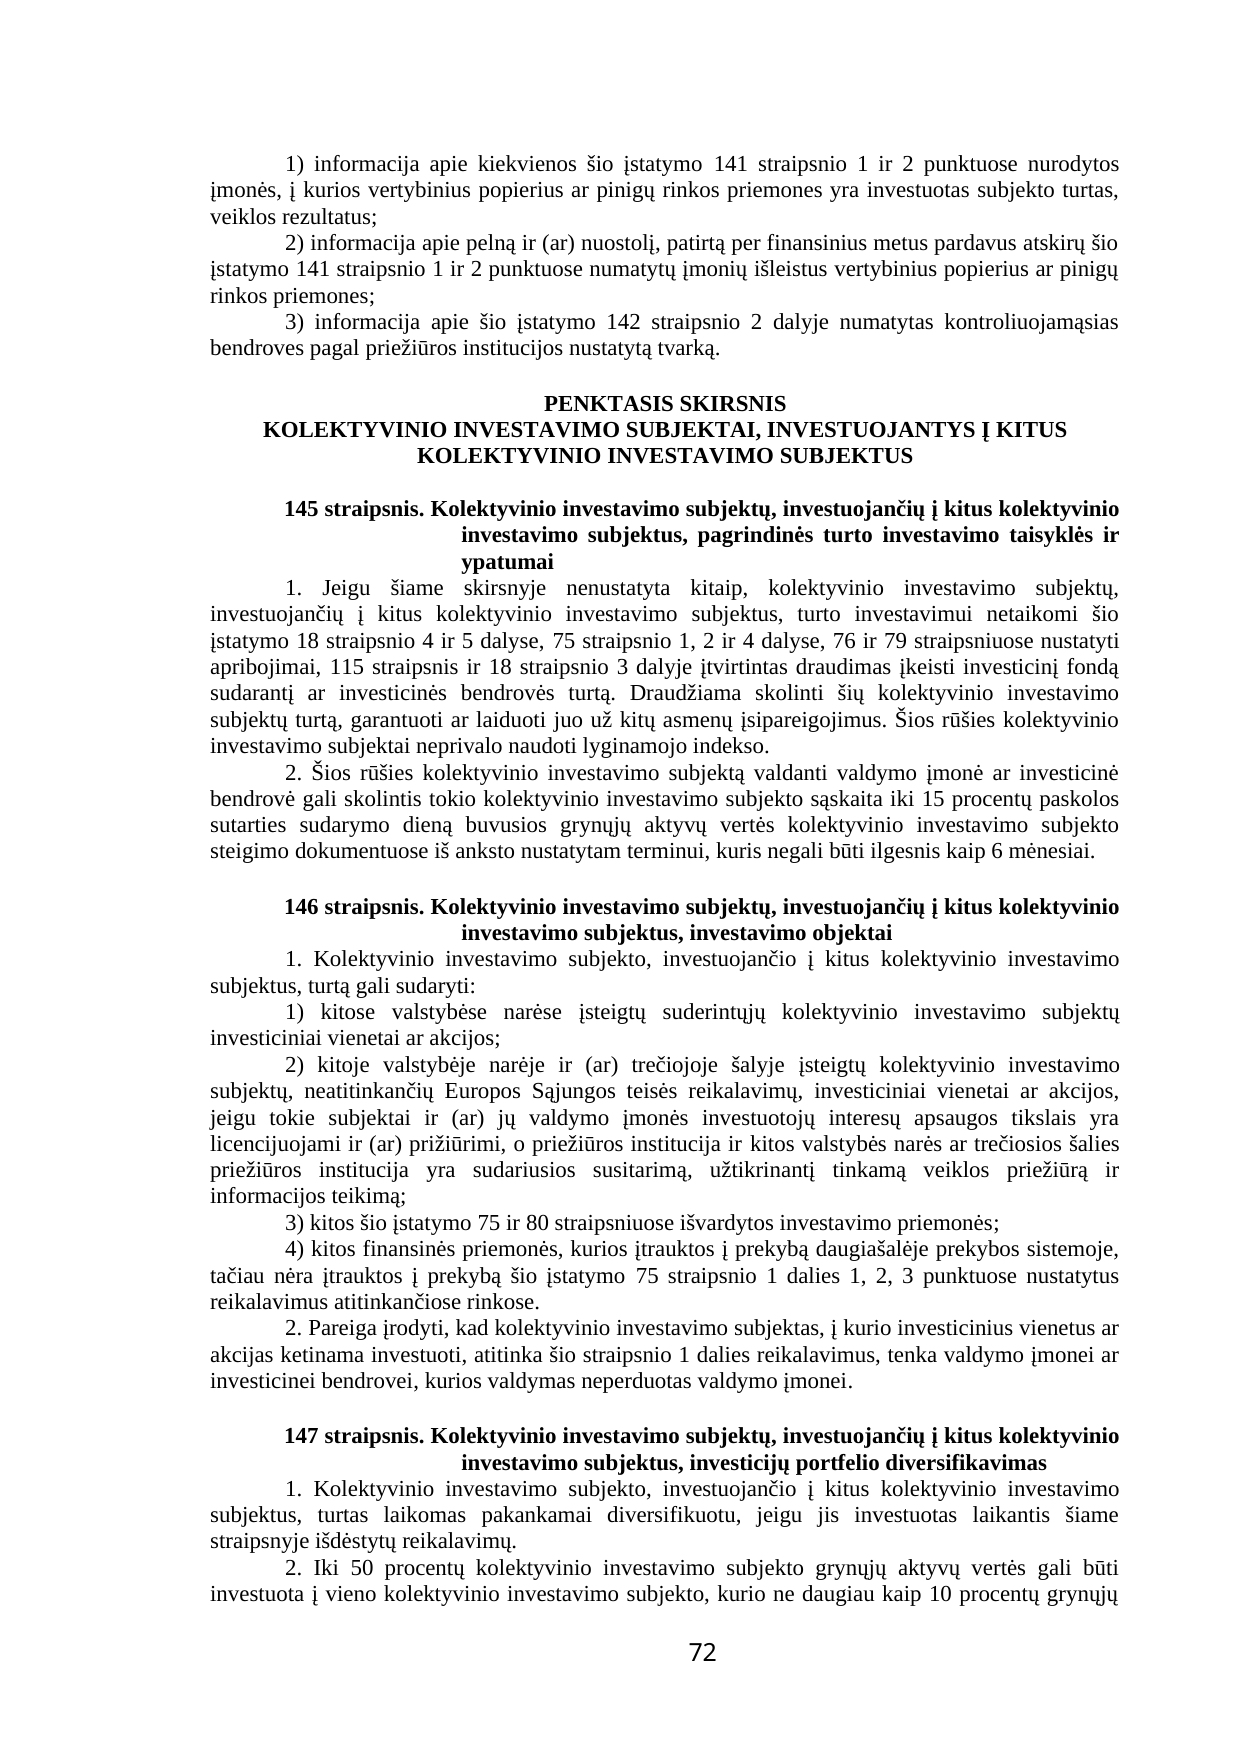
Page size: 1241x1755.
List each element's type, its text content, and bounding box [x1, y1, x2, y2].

text 147 straipsnis. Kolektyvinio investavimo subjektų, investuojančių į kitus kolektyvinio investavimo subjektus, investicijų portfelio diversifikavimas [284, 1422, 1120, 1475]
text 1) informacija apie kiekvienos šio įstatymo 141 straipsnio 1 ir 2 punktuose nurodytos įmonės, į kurios vertybinius popierius ar pinigų rinkos priemones yra investuotas subjekto turtas, veiklos rezultatus; [210, 150, 1120, 229]
text 1. Kolektyvinio investavimo subjekto, investuojančio į kitus kolektyvinio investavimo subjektus, turtą gali sudaryti: [210, 945, 1120, 998]
text 3) kitos šio įstatymo 75 ir 80 straipsniuose išvardytos investavimo priemonės; [210, 1209, 1120, 1235]
text penktasis SKIRSNIS [210, 389, 1120, 416]
text 145 straipsnis. Kolektyvinio investavimo subjektų, investuojančių į kitus kolektyvinio investavimo subjektus, pagrindinės turto investavimo taisyklės ir ypatumai [284, 495, 1120, 574]
text 1. Jeigu šiame skirsnyje nenustatyta kitaip, kolektyvinio investavimo subjektų, investuojančių į kitus kolektyvinio investavimo subjektus, turto investavimui netaikomi šio įstatymo 18 straipsnio 4 ir 5 dalyse, 75 straipsnio 1, 2 ir 4 dalyse, 76 ir 79 straipsniuose nustatyti apribojimai, 115 straipsnis ir 18 straipsnio 3 dalyje įtvirtintas draudimas įkeisti investicinį fondą sudarantį ar investicinės bendrovės turtą. Draudžiama skolinti šių kolektyvinio investavimo subjektų turtą, garantuoti ar laiduoti juo už kitų asmenų įsipareigojimus. Šios rūšies kolektyvinio investavimo subjektai neprivalo naudoti lyginamojo indekso. [210, 574, 1120, 758]
text 1. Kolektyvinio investavimo subjekto, investuojančio į kitus kolektyvinio investavimo subjektus, turtas laikomas pakankamai diversifikuotu, jeigu jis investuotas laikantis šiame straipsnyje išdėstytų reikalavimų. [210, 1475, 1120, 1554]
text 4) kitos finansinės priemonės, kurios įtrauktos į prekybą daugiašalėje prekybos sistemoje, tačiau nėra įtrauktos į prekybą šio įstatymo 75 straipsnio 1 dalies 1, 2, 3 punktuose nustatytus reikalavimus atitinkančiose rinkose. [210, 1235, 1120, 1314]
text 2) kitoje valstybėje narėje ir (ar) trečiojoje šalyje įsteigtų kolektyvinio investavimo subjektų, neatitinkančių Europos Sąjungos teisės reikalavimų, investiciniai vienetai ar akcijos, jeigu tokie subjektai ir (ar) jų valdymo įmonės investuotojų interesų apsaugos tikslais yra licencijuojami ir (ar) prižiūrimi, o priežiūros institucija ir kitos valstybės narės ar trečiosios šalies priežiūros institucija yra sudariusios susitarimą, užtikrinantį tinkamą veiklos priežiūrą ir informacijos teikimą; [210, 1051, 1120, 1209]
text 1) kitose valstybėse narėse įsteigtų suderintųjų kolektyvinio investavimo subjektų investiciniai vienetai ar akcijos; [210, 998, 1120, 1051]
text 2. Iki 50 procentų kolektyvinio investavimo subjekto grynųjų aktyvų vertės gali būti investuota į vieno kolektyvinio investavimo subjekto, kurio ne daugiau kaip 10 procentų grynųjų [210, 1554, 1120, 1607]
text 3) informacija apie šio įstatymo 142 straipsnio 2 dalyje numatytas kontroliuojamąsias bendroves pagal priežiūros institucijos nustatytą tvarką. [210, 308, 1120, 361]
text 2. Pareiga įrodyti, kad kolektyvinio investavimo subjektas, į kurio investicinius vienetus ar akcijas ketinama investuoti, atitinka šio straipsnio 1 dalies reikalavimus, tenka valdymo įmonei ar investicinei bendrovei, kurios valdymas neperduotas valdymo įmonei. [210, 1314, 1120, 1393]
text KOLEKTYVINIO INVESTAVIMO SUBJEKTAI, INVESTUOJANTYS Į KITUS KOLEKTYVINIO INVESTAVIMO SUBJEKTUS [210, 416, 1120, 469]
text 2) informacija apie pelną ir (ar) nuostolį, patirtą per finansinius metus pardavus atskirų šio įstatymo 141 straipsnio 1 ir 2 punktuose numatytų įmonių išleistus vertybinius popierius ar pinigų rinkos priemones; [210, 229, 1120, 308]
text 2. Šios rūšies kolektyvinio investavimo subjektą valdanti valdymo įmonė ar investicinė bendrovė gali skolintis tokio kolektyvinio investavimo subjekto sąskaita iki 15 procentų paskolos sutarties sudarymo dieną buvusios grynųjų aktyvų vertės kolektyvinio investavimo subjekto steigimo dokumentuose iš anksto nustatytam terminui, kuris negali būti ilgesnis kaip 6 mėnesiai. [210, 758, 1120, 864]
text 146 straipsnis. Kolektyvinio investavimo subjektų, investuojančių į kitus kolektyvinio investavimo subjektus, investavimo objektai [284, 893, 1120, 945]
